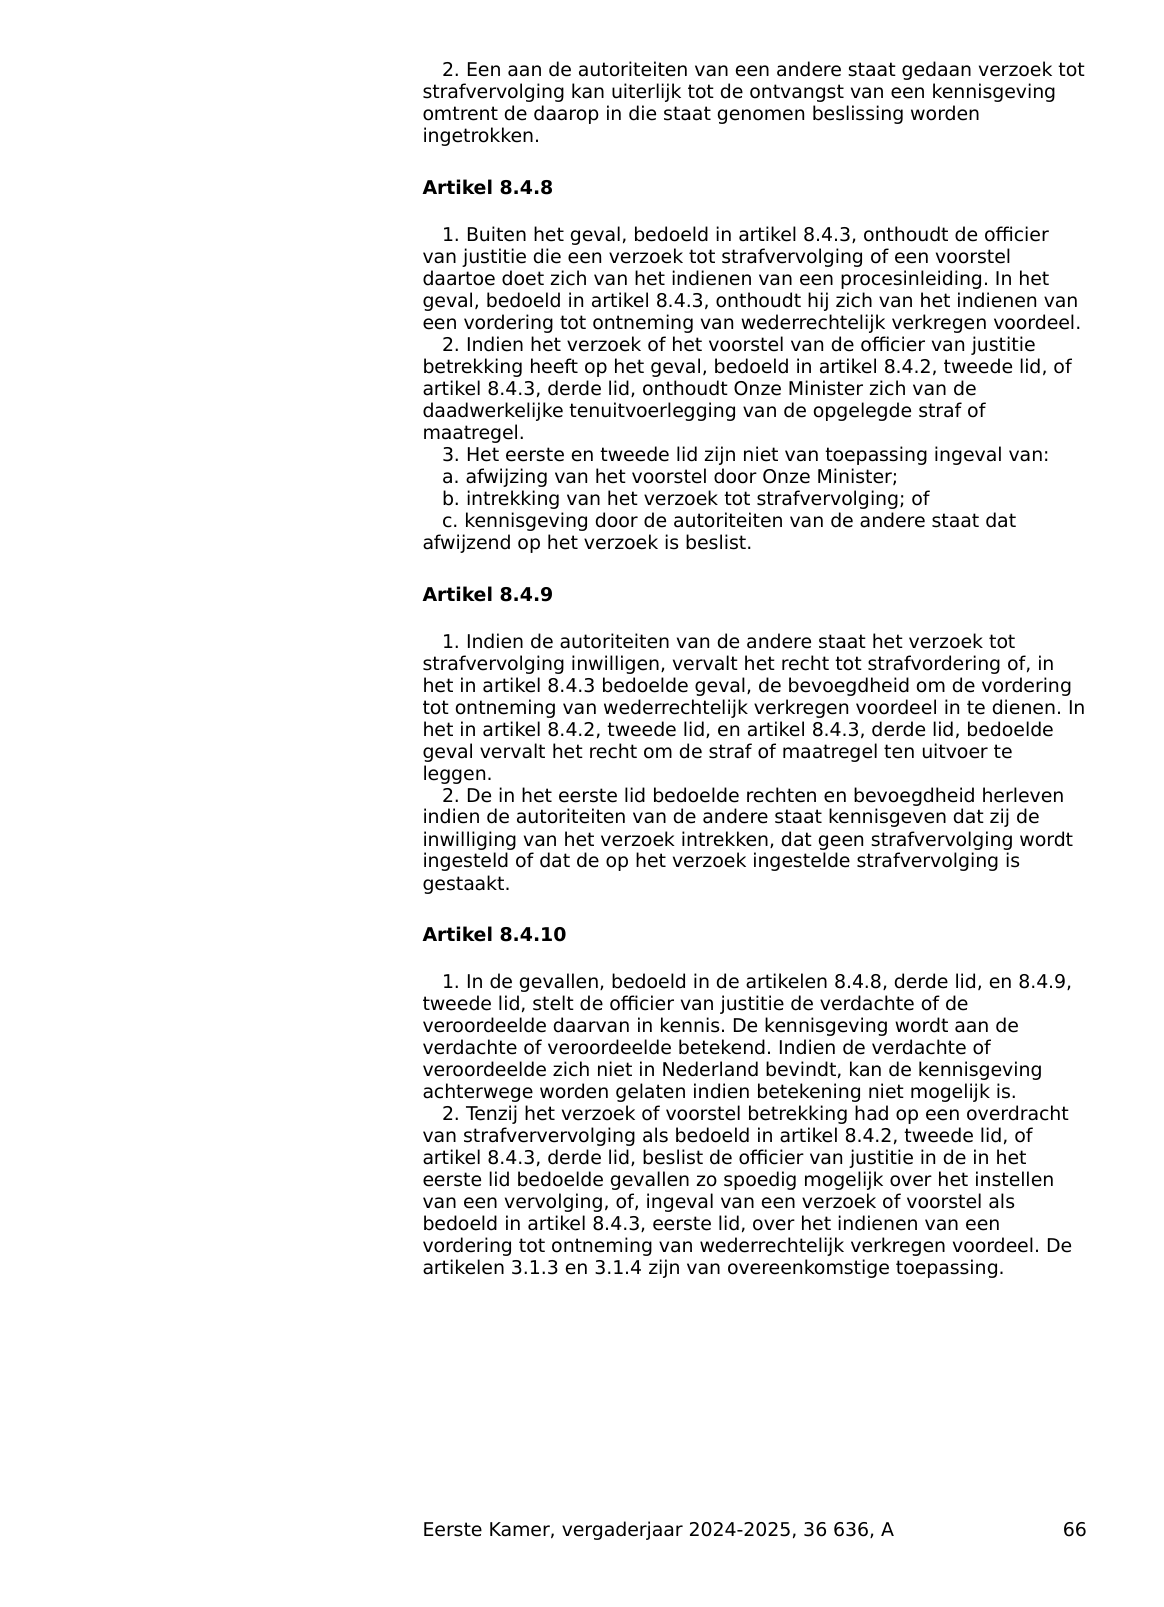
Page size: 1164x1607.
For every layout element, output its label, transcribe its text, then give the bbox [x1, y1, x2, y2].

text 2. Indien het verzoek of het voorstel van de officier van justitie betrekking heeft op het geval, bedoeld in artikel 8.4.2, tweede lid, of artikel 8.4.3, derde lid, onthoudt Onze Minister zich van de daadwerkelijke tenuitvoerlegging van de opgelegde straf of maatregel. [422, 334, 1087, 444]
text 2. Een aan de autoriteiten van een andere staat gedaan verzoek tot strafvervolging kan uiterlijk tot de ontvangst van een kennisgeving omtrent de daarop in die staat genomen beslissing worden ingetrokken. [422, 59, 1087, 147]
subtitle Artikel 8.4.10 [422, 924, 1087, 946]
text b. intrekking van het verzoek tot strafvervolging; of [422, 488, 1087, 510]
text c. kennisgeving door de autoriteiten van de andere staat dat afwijzend op het verzoek is beslist. [422, 510, 1087, 554]
subtitle Artikel 8.4.9 [422, 584, 1087, 606]
text 1. Buiten het geval, bedoeld in artikel 8.4.3, onthoudt de officier van justitie die een verzoek tot strafvervolging of een voorstel daartoe doet zich van het indienen van een procesinleiding. In het geval, bedoeld in artikel 8.4.3, onthoudt hij zich van het indienen van een vordering tot ontneming van wederrechtelijk verkregen voordeel. [422, 224, 1087, 334]
text 3. Het eerste en tweede lid zijn niet van toepassing ingeval van: [422, 444, 1087, 466]
text 2. Tenzij het verzoek of voorstel betrekking had op een overdracht van strafververvolging als bedoeld in artikel 8.4.2, tweede lid, of artikel 8.4.3, derde lid, beslist de officier van justitie in de in het eerste lid bedoelde gevallen zo spoedig mogelijk over het instellen van een vervolging, of, ingeval van een verzoek of voorstel als bedoeld in artikel 8.4.3, eerste lid, over het indienen van een vordering tot ontneming van wederrechtelijk verkregen voordeel. De artikelen 3.1.3 en 3.1.4 zijn van overeenkomstige toepassing. [422, 1103, 1087, 1279]
text 1. Indien de autoriteiten van de andere staat het verzoek tot strafvervolging inwilligen, vervalt het recht tot strafvordering of, in het in artikel 8.4.3 bedoelde geval, de bevoegdheid om de vordering tot ontneming van wederrechtelijk verkregen voordeel in te dienen. In het in artikel 8.4.2, tweede lid, en artikel 8.4.3, derde lid, bedoelde geval vervalt het recht om de straf of maatregel ten uitvoer te leggen. [422, 631, 1087, 784]
text a. afwijzing van het voorstel door Onze Minister; [422, 466, 1087, 488]
subtitle Artikel 8.4.8 [422, 177, 1087, 199]
text 1. In de gevallen, bedoeld in de artikelen 8.4.8, derde lid, en 8.4.9, tweede lid, stelt de officier van justitie de verdachte of de veroordeelde daarvan in kennis. De kennisgeving wordt aan de verdachte of veroordeelde betekend. Indien de verdachte of veroordeelde zich niet in Nederland bevindt, kan de kennisgeving achterwege worden gelaten indien betekening niet mogelijk is. [422, 971, 1087, 1103]
text 2. De in het eerste lid bedoelde rechten en bevoegdheid herleven indien de autoriteiten van de andere staat kennisgeven dat zij de inwilliging van het verzoek intrekken, dat geen strafvervolging wordt ingesteld of dat de op het verzoek ingestelde strafvervolging is gestaakt. [422, 784, 1087, 894]
